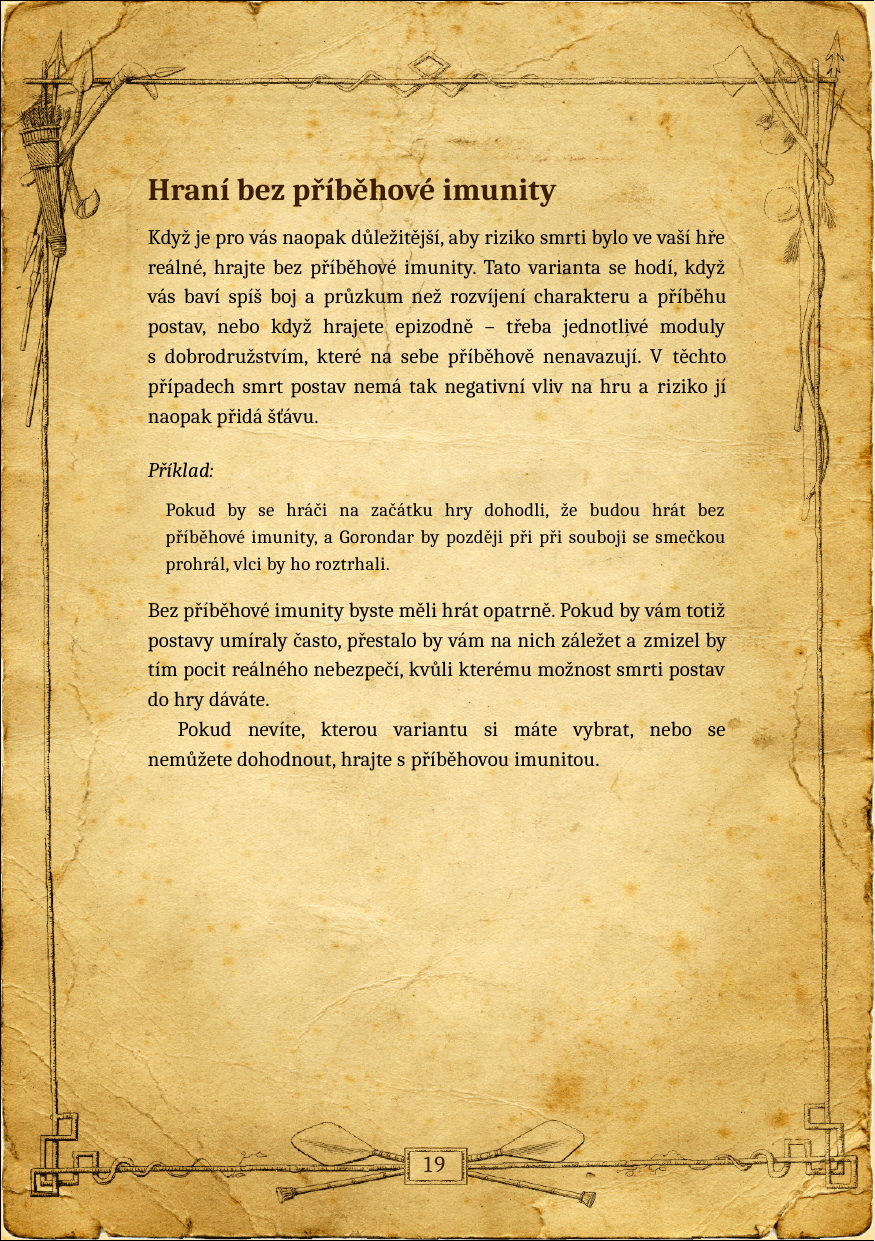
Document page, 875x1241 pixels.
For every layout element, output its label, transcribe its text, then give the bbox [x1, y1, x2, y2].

subtitle Hraní bez příběhové imunity [148, 172, 726, 208]
text Když je pro vás naopak důležitější, aby riziko smrti bylo ve vaší hře reálné, hrajte bez příběhové imunity. Tato varianta se hodí, když vás baví spíš boj a⁠ průzkum než rozvíjení charakteru a⁠ příběhu postav, nebo když hrajete epizodně – třeba jednotlivé moduly s⁠ dobrodružstvím, které na sebe příběhově nenavazují. V⁠ těchto případech smrt postav nemá tak negativní vliv na hru a⁠ riziko jí naopak přidá šťávu. [148, 225, 726, 429]
text Příklad: [148, 458, 726, 482]
text Bez příběhové imunity byste měli hrát opatrně. Pokud by vám totiž postavy umíraly často, přestalo by vám na nich záležet a⁠ zmizel by tím pocit reálného nebezpečí, kvůli kterému možnost smrti postav do hry dáváte. Pokud nevíte, kterou variantu si máte vybrat, nebo se nemůžete dohodnout, hrajte s⁠ příběhovou imunitou. [148, 598, 726, 772]
picture [1, 1, 874, 1240]
text Pokud by se hráči na začátku hry dohodli, že budou hrát bez příběhové imunity, a⁠ Gorondar by později při při souboji se smečkou prohrál, vlci by ho roztrhali. [165, 500, 726, 575]
